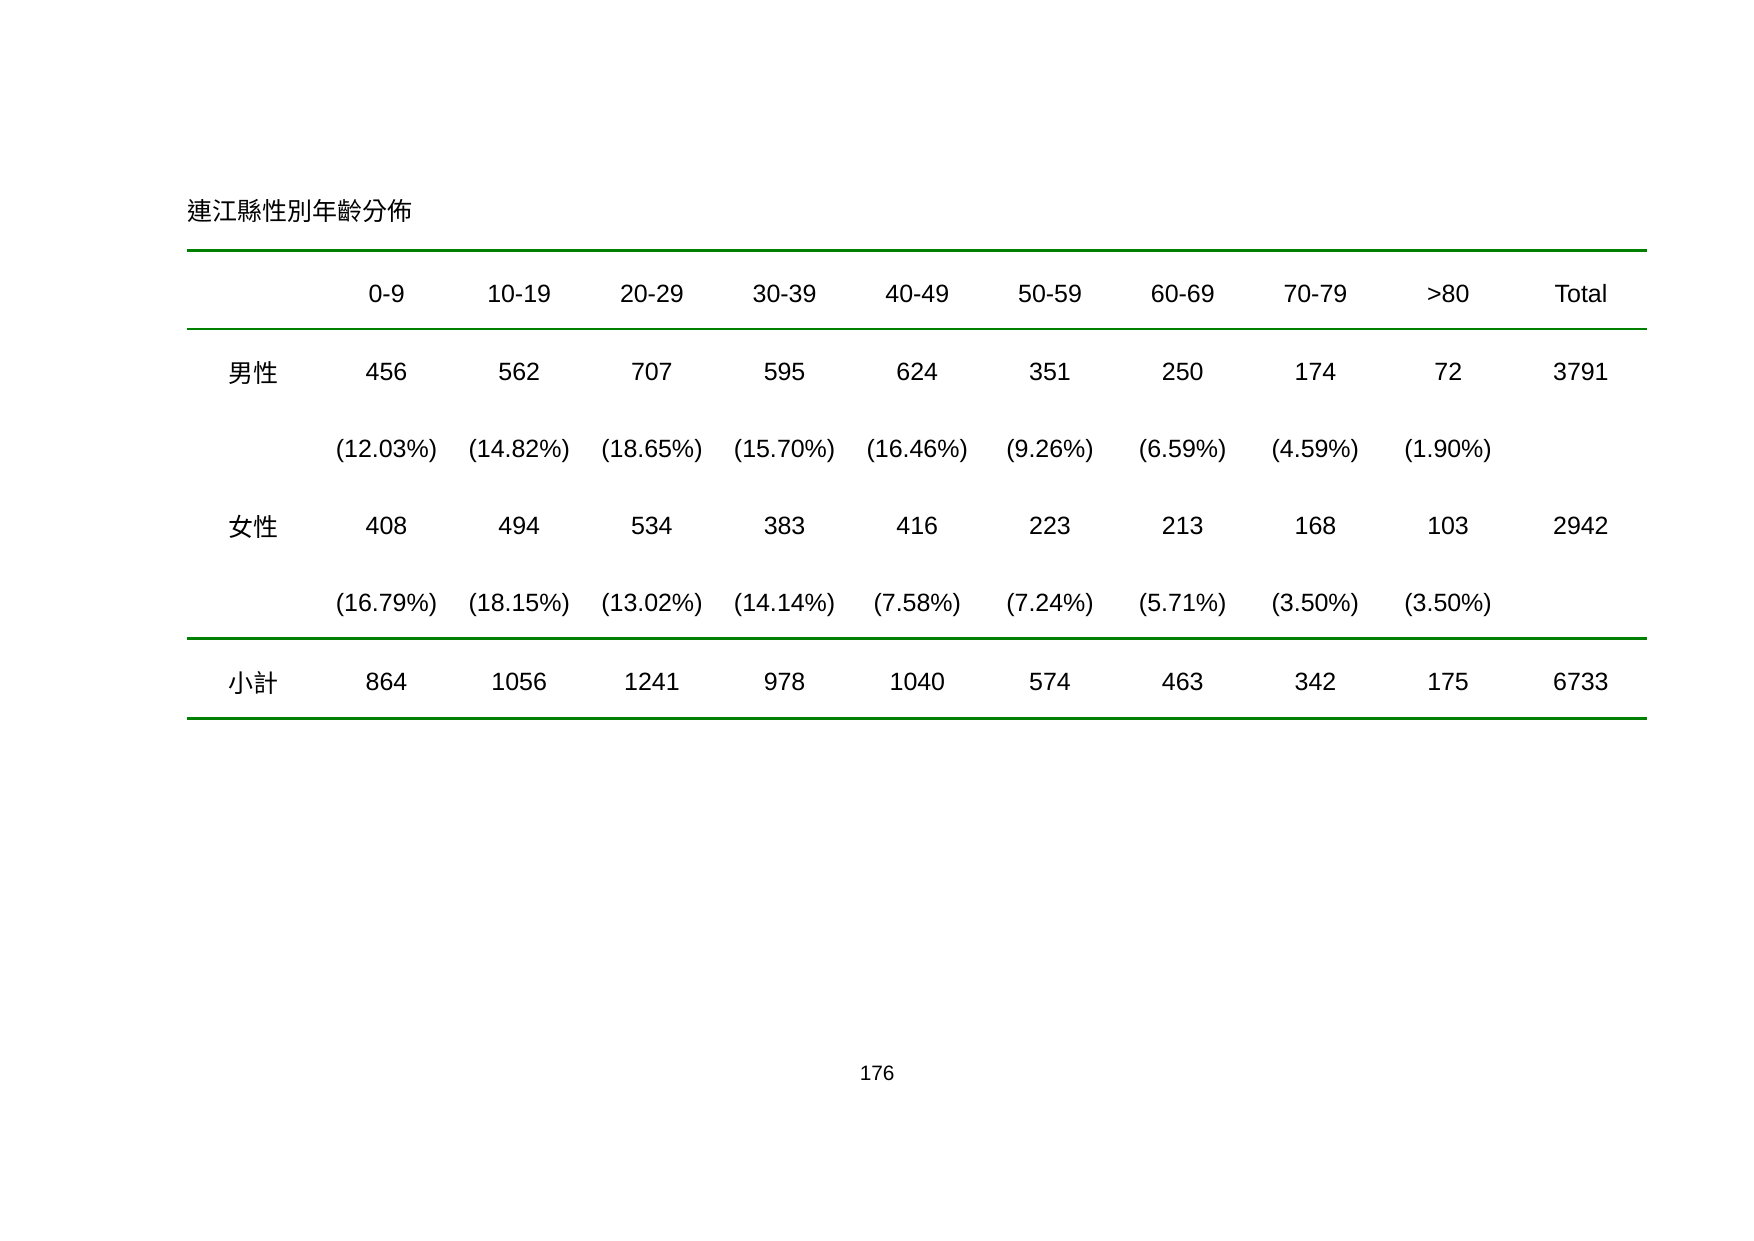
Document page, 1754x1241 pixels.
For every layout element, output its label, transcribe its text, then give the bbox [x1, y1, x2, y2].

table_cell 6733 [1514, 640, 1647, 717]
table_cell (12.03%) [320, 407, 453, 483]
table_cell 456 [320, 330, 453, 407]
table_cell 574 [984, 640, 1116, 717]
table_cell 624 [851, 330, 983, 407]
table_cell [1514, 560, 1647, 637]
table_cell (14.14%) [718, 560, 851, 637]
table_cell 595 [718, 330, 851, 407]
table_cell 223 [984, 484, 1116, 560]
text 連江縣性別年齡分佈 [187, 168, 1567, 230]
table_header 60-69 [1116, 252, 1249, 328]
table_header 40-49 [851, 252, 983, 328]
table_cell 250 [1116, 330, 1249, 407]
table_cell 562 [453, 330, 585, 407]
table_cell 978 [718, 640, 851, 717]
table_cell 707 [585, 330, 718, 407]
table_header 50-59 [984, 252, 1116, 328]
table_cell (9.26%) [984, 407, 1116, 483]
table_cell (18.65%) [585, 407, 718, 483]
table_cell 342 [1249, 640, 1382, 717]
table_cell 416 [851, 484, 983, 560]
table_cell 72 [1382, 330, 1514, 407]
table_cell (16.46%) [851, 407, 983, 483]
table_header [187, 252, 320, 328]
table_cell (3.50%) [1382, 560, 1514, 637]
table_cell 168 [1249, 484, 1382, 560]
table_header 20-29 [585, 252, 718, 328]
table_cell (7.24%) [984, 560, 1116, 637]
table_cell 1040 [851, 640, 983, 717]
table_cell (7.58%) [851, 560, 983, 637]
table_cell 男性 [187, 330, 320, 407]
table_cell 864 [320, 640, 453, 717]
table_cell 1241 [585, 640, 718, 717]
table_header 30-39 [718, 252, 851, 328]
table_header 70-79 [1249, 252, 1382, 328]
table_cell 383 [718, 484, 851, 560]
table_cell 1056 [453, 640, 585, 717]
table_cell 174 [1249, 330, 1382, 407]
table_cell 2942 [1514, 484, 1647, 560]
table_cell (1.90%) [1382, 407, 1514, 483]
table_cell 175 [1382, 640, 1514, 717]
table_cell (13.02%) [585, 560, 718, 637]
table_cell (5.71%) [1116, 560, 1249, 637]
table_cell 213 [1116, 484, 1249, 560]
table_cell [187, 407, 320, 483]
table_cell 小計 [187, 640, 320, 717]
table_cell (6.59%) [1116, 407, 1249, 483]
table_cell [187, 560, 320, 637]
table_header 10-19 [453, 252, 585, 328]
table_header >80 [1382, 252, 1514, 328]
table_header Total [1514, 252, 1647, 328]
table_cell 女性 [187, 484, 320, 560]
table_cell 3791 [1514, 330, 1647, 407]
table_cell [1514, 407, 1647, 483]
table_cell (15.70%) [718, 407, 851, 483]
table_cell 494 [453, 484, 585, 560]
table_cell (18.15%) [453, 560, 585, 637]
table_cell (4.59%) [1249, 407, 1382, 483]
table_header 0-9 [320, 252, 453, 328]
table_cell 351 [984, 330, 1116, 407]
table_cell 534 [585, 484, 718, 560]
table_cell 103 [1382, 484, 1514, 560]
table_cell (14.82%) [453, 407, 585, 483]
table_cell 463 [1116, 640, 1249, 717]
table_cell (16.79%) [320, 560, 453, 637]
table_cell 408 [320, 484, 453, 560]
table_cell (3.50%) [1249, 560, 1382, 637]
